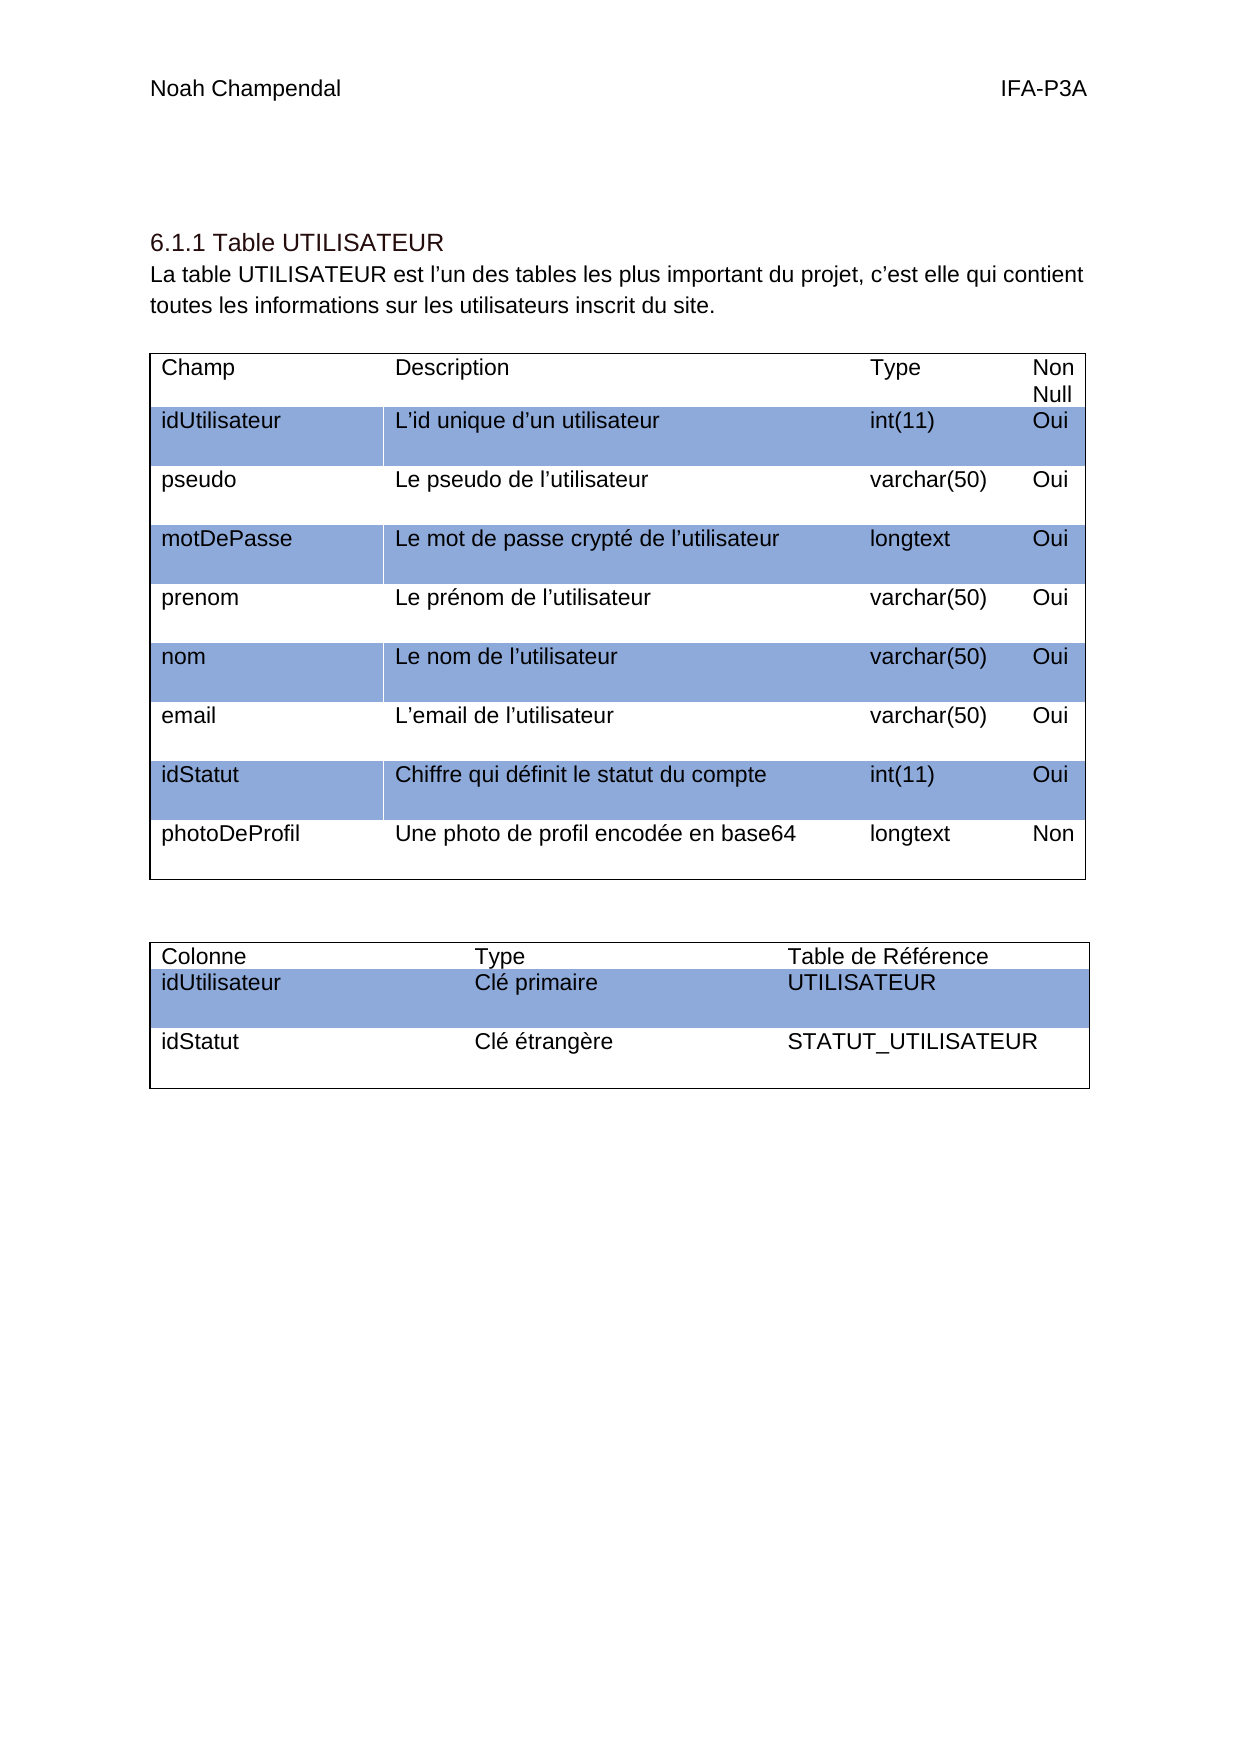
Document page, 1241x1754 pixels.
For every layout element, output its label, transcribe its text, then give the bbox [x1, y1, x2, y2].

text La table UTILISATEUR est l’un des tables les plus important du projet, c’est elle qui contient toutes les informations sur les utilisateurs inscrit du site. [150, 261, 1090, 318]
table_cell motDePasse [151, 525, 383, 584]
table_cell Oui [1021, 466, 1085, 525]
table_cell int(11) [859, 761, 1021, 820]
table_cell varchar(50) [859, 466, 1021, 525]
table_cell idUtilisateur [151, 969, 463, 1028]
table_cell L’email de l’utilisateur [384, 702, 859, 761]
table_cell Chiffre qui définit le statut du compte [384, 761, 859, 820]
table_cell Oui [1021, 761, 1085, 820]
table_cell prenom [151, 584, 383, 643]
table_cell Oui [1021, 407, 1085, 466]
table_header Table de Référence [776, 943, 1089, 969]
table_cell STATUT_UTILISATEUR [776, 1028, 1089, 1087]
table_cell Oui [1021, 525, 1085, 584]
table_cell pseudo [151, 466, 383, 525]
table_cell varchar(50) [859, 584, 1021, 643]
table_cell Non [1021, 820, 1085, 879]
table_header Description [384, 354, 859, 407]
table_cell Clé étrangère [463, 1028, 776, 1087]
table_cell Oui [1021, 702, 1085, 761]
table_cell longtext [859, 820, 1021, 879]
table_header Colonne [151, 943, 463, 969]
table_cell Le prénom de l’utilisateur [384, 584, 859, 643]
table_cell Une photo de profil encodée en base64 [384, 820, 859, 879]
table_cell int(11) [859, 407, 1021, 466]
table_header Type [463, 943, 776, 969]
table_cell photoDeProfil [151, 820, 383, 879]
table_cell idUtilisateur [151, 407, 383, 466]
table_cell L’id unique d’un utilisateur [384, 407, 859, 466]
table_cell Le pseudo de l’utilisateur [384, 466, 859, 525]
table_cell Oui [1021, 643, 1085, 702]
table_cell idStatut [151, 1028, 463, 1087]
table_cell idStatut [151, 761, 383, 820]
table_header Champ [151, 354, 383, 407]
table_header Type [859, 354, 1021, 407]
table_cell Le nom de l’utilisateur [384, 643, 859, 702]
subtitle 6.1.1 Table UTILISATEUR [150, 228, 1090, 257]
table_cell Le mot de passe crypté de l’utilisateur [384, 525, 859, 584]
table_header Non Null [1021, 354, 1085, 407]
table_cell nom [151, 643, 383, 702]
table_cell UTILISATEUR [776, 969, 1089, 1028]
table_cell longtext [859, 525, 1021, 584]
table_cell Clé primaire [463, 969, 776, 1028]
table_cell varchar(50) [859, 643, 1021, 702]
table_cell varchar(50) [859, 702, 1021, 761]
table_cell email [151, 702, 383, 761]
table_cell Oui [1021, 584, 1085, 643]
